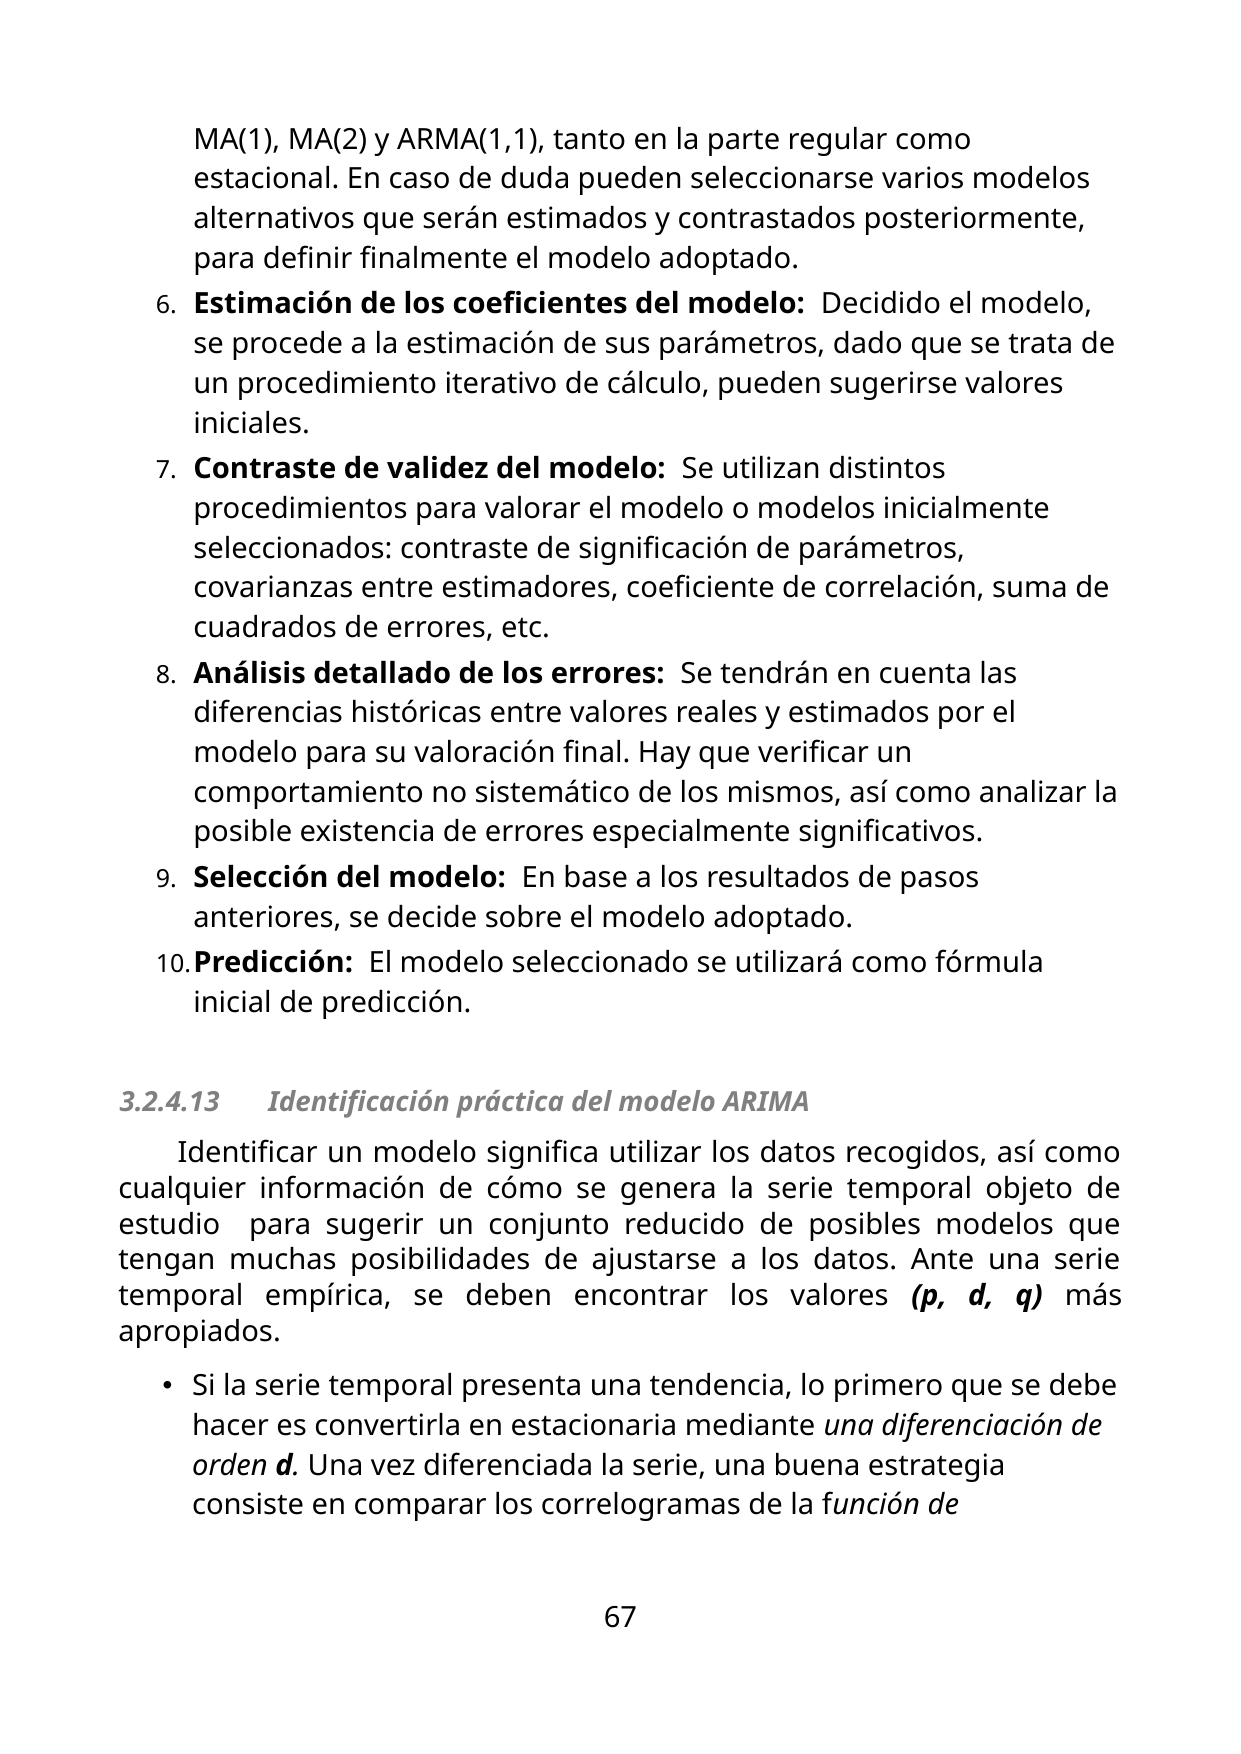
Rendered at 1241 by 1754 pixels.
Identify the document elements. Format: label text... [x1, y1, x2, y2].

list Si la serie temporal presenta una tendencia, lo primero que se debe hacer es convertirla en estacionaria mediante una diferenciación de orden d. Una vez diferenciada la serie, una buena estrategia consiste en comparar los correlogramas de la función de [162, 1364, 1122, 1523]
list Predicción: El modelo seleccionado se utilizará como fórmula inicial de predicción. [156, 942, 1122, 1021]
list Estimación de los coeficientes del modelo: Decidido el modelo, se procede a la estimación de sus parámetros, dado que se trata de un procedimiento iterativo de cálculo, pueden sugerirse valores iniciales. [156, 283, 1122, 442]
list Contraste de validez del modelo: Se utilizan distintos procedimientos para valorar el modelo o modelos inicialmente seleccionados: contraste de significación de parámetros, covarianzas entre estimadores, coeficiente de correlación, suma de cuadrados de errores, etc. [156, 447, 1122, 646]
list Análisis detallado de los errores: Se tendrán en cuenta las diferencias históricas entre valores reales y estimados por el modelo para su valoración final. Hay que verificar un comportamiento no sistemático de los mismos, así como analizar la posible existencia de errores especialmente significativos. [156, 652, 1122, 850]
list MA(1), MA(2) y ARMA(1,1), tanto en la parte regular como estacional. En caso de duda pueden seleccionarse varios modelos alternativos que serán estimados y contrastados posteriormente, para definir finalmente el modelo adoptado. [156, 118, 1122, 277]
text Identificar un modelo significa utilizar los datos recogidos, así como cualquier información de cómo se genera la serie temporal objeto de estudio para sugerir un conjunto reducido de posibles modelos que tengan muchas posibilidades de ajustarse a los datos. Ante una serie temporal empírica, se deben encontrar los valores (p, d, q) más apropiados. [118, 1131, 1122, 1350]
subtitle Identificación práctica del modelo ARIMA [119, 1081, 1122, 1119]
list Selección del modelo: En base a los resultados de pasos anteriores, se decide sobre el modelo adoptado. [156, 856, 1122, 936]
